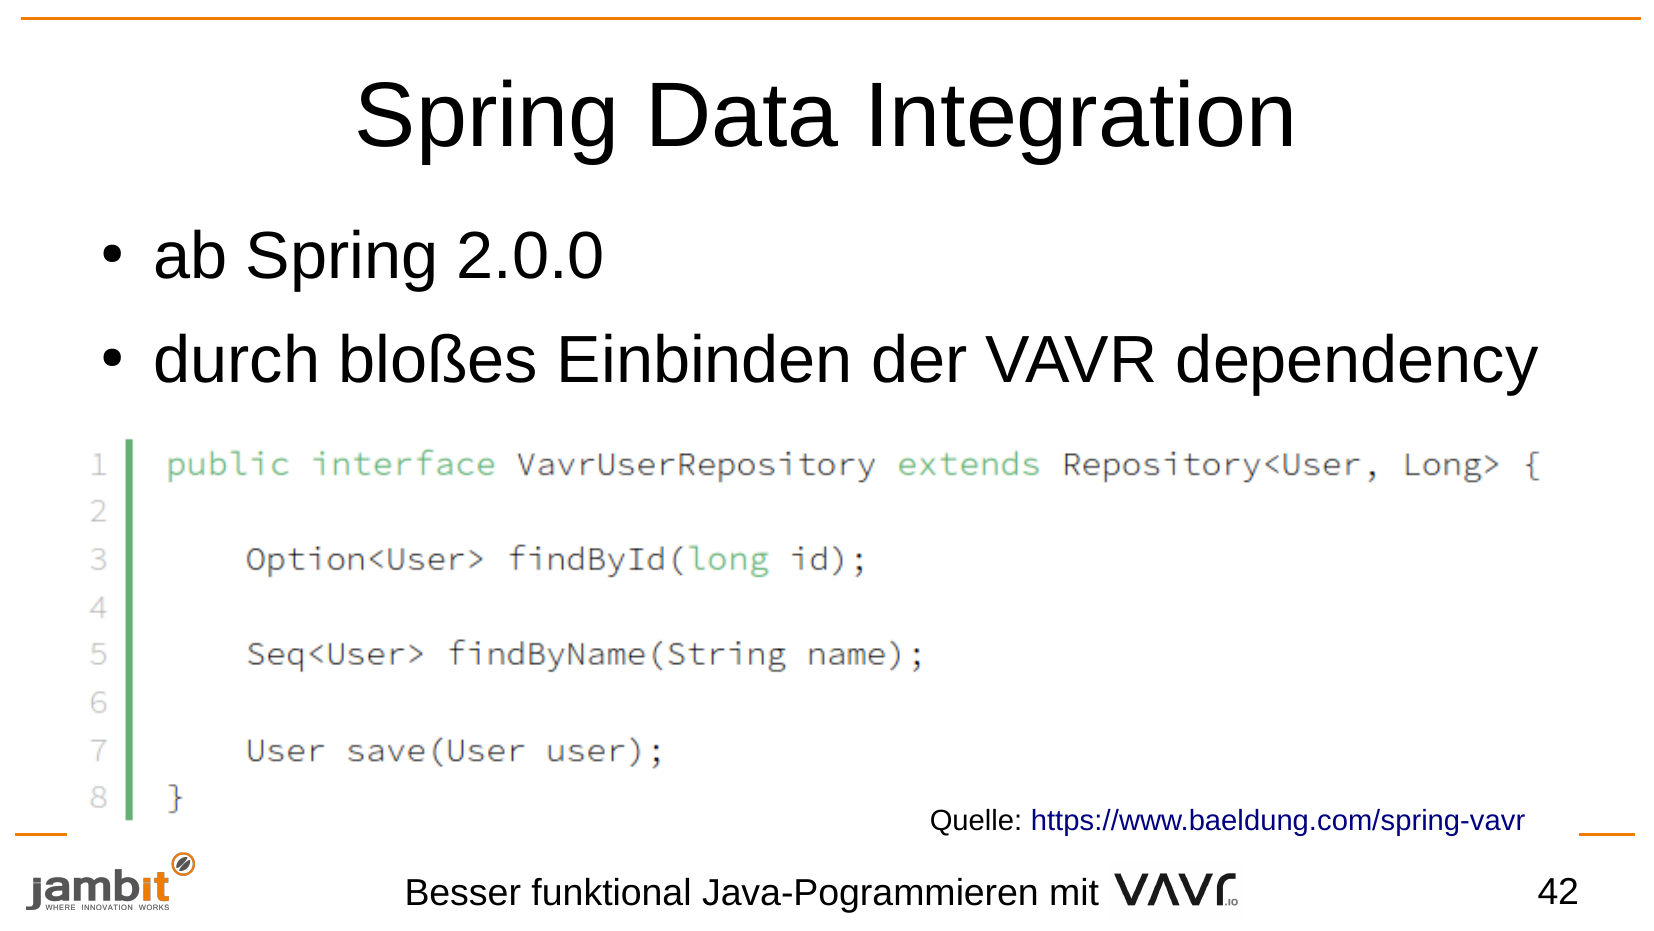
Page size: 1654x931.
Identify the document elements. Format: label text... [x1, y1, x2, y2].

list ab Spring 2.0.0 durch bloßes Einbinden der VAVR dependency [82, 217, 1571, 758]
picture [1108, 861, 1244, 920]
picture [67, 411, 1579, 851]
picture [26, 852, 195, 910]
title Spring Data Integration [82, 37, 1571, 193]
text_box Quelle: https://www.baeldung.com/spring-vavr [915, 796, 1636, 844]
